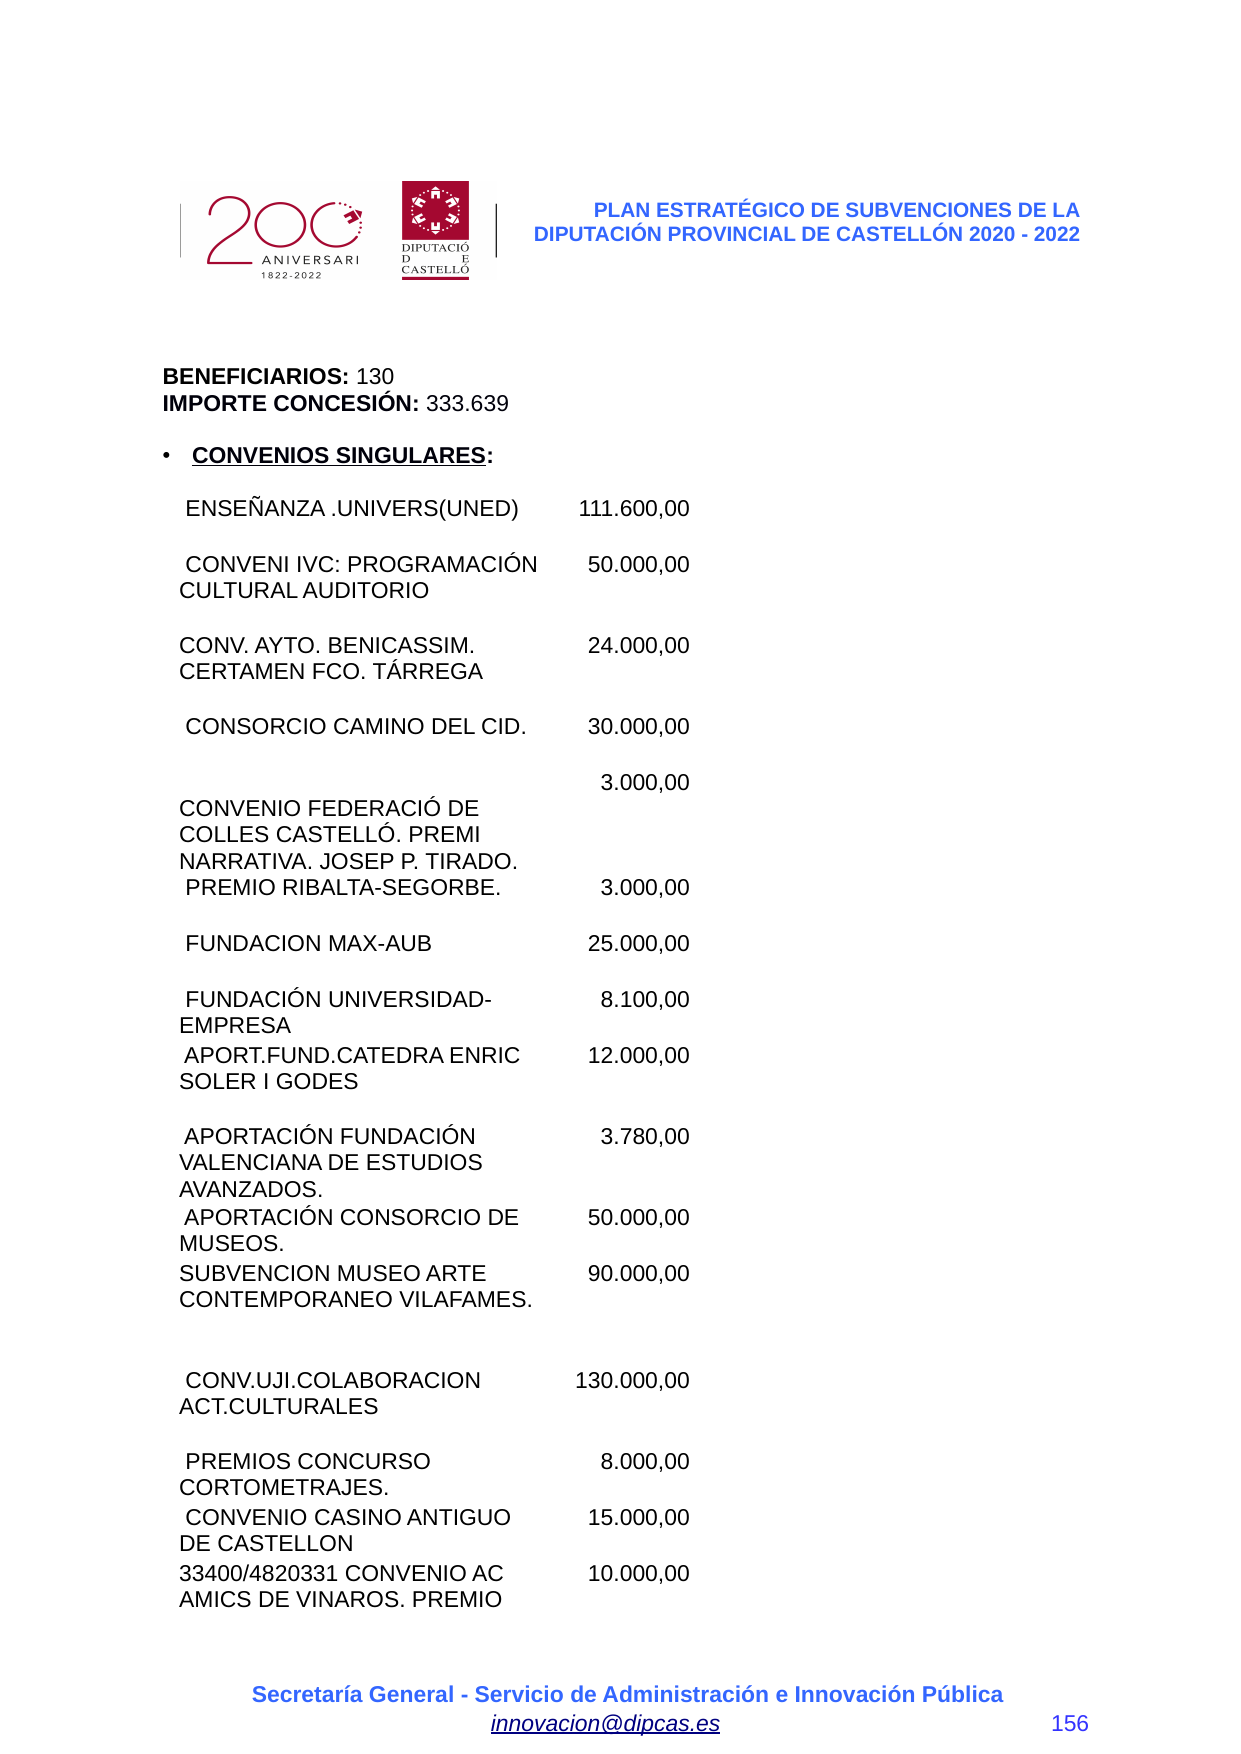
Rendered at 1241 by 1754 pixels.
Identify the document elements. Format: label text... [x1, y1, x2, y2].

text IMPORTE CONCESIÓN: 333.639 [162, 389, 1092, 416]
text BENEFICIARIOS: 130 [162, 363, 1092, 389]
table_cell CONV. AYTO. BENICASSIM. CERTAMEN FCO. TÁRREGA [176, 632, 551, 713]
table_cell CONVENIO CASINO ANTIGUO DE CASTELLON [176, 1504, 551, 1559]
table_cell 15.000,00 [554, 1504, 693, 1559]
table_cell APORT.FUND.CATEDRA ENRIC SOLER I GODES [176, 1042, 551, 1123]
table_cell 3.780,00 [554, 1123, 693, 1204]
picture [180, 181, 497, 280]
table_cell 50.000,00 [554, 551, 693, 632]
table_header 111.600,00 [554, 495, 693, 551]
table_cell CONSORCIO CAMINO DEL CID. [176, 713, 551, 768]
table_cell 8.100,00 [554, 986, 693, 1042]
table_cell 12.000,00 [554, 1042, 693, 1123]
table_header CONV.UJI.COLABORACION ACT.CULTURALES [176, 1367, 551, 1448]
table_cell 50.000,00 [554, 1204, 693, 1259]
table_cell APORTACIÓN FUNDACIÓN VALENCIANA DE ESTUDIOS AVANZADOS. [176, 1123, 551, 1204]
table_cell 30.000,00 [554, 713, 693, 768]
table_cell PREMIOS CONCURSO CORTOMETRAJES. [176, 1448, 551, 1503]
table_cell 25.000,00 [554, 930, 693, 986]
table_cell 3.000,00 [554, 874, 693, 930]
table_cell FUNDACIÓN UNIVERSIDAD-EMPRESA [176, 986, 551, 1042]
table_cell CONVENIO FEDERACIÓ DE COLLES CASTELLÓ. PREMI NARRATIVA. JOSEP P. TIRADO. [176, 769, 551, 874]
table_cell APORTACIÓN CONSORCIO DE MUSEOS. [176, 1204, 551, 1259]
table_header ENSEÑANZA .UNIVERS(UNED) [176, 495, 551, 551]
table_cell 90.000,00 [554, 1260, 693, 1340]
table_cell PREMIO RIBALTA-SEGORBE. [176, 874, 551, 930]
table_cell 24.000,00 [554, 632, 693, 713]
table_cell 3.000,00 [554, 769, 693, 874]
table_cell SUBVENCION MUSEO ARTE CONTEMPORANEO VILAFAMES. [176, 1260, 551, 1340]
table_cell CONVENI IVC: PROGRAMACIÓN CULTURAL AUDITORIO [176, 551, 551, 632]
list CONVENIOS SINGULARES: [162, 442, 1092, 469]
table_header 130.000,00 [554, 1367, 693, 1448]
table_cell 33400/4820331 CONVENIO AC AMICS DE VINAROS. PREMIO [176, 1560, 551, 1636]
table_cell 10.000,00 [554, 1560, 693, 1636]
table_cell FUNDACION MAX-AUB [176, 930, 551, 986]
table_cell 8.000,00 [554, 1448, 693, 1503]
